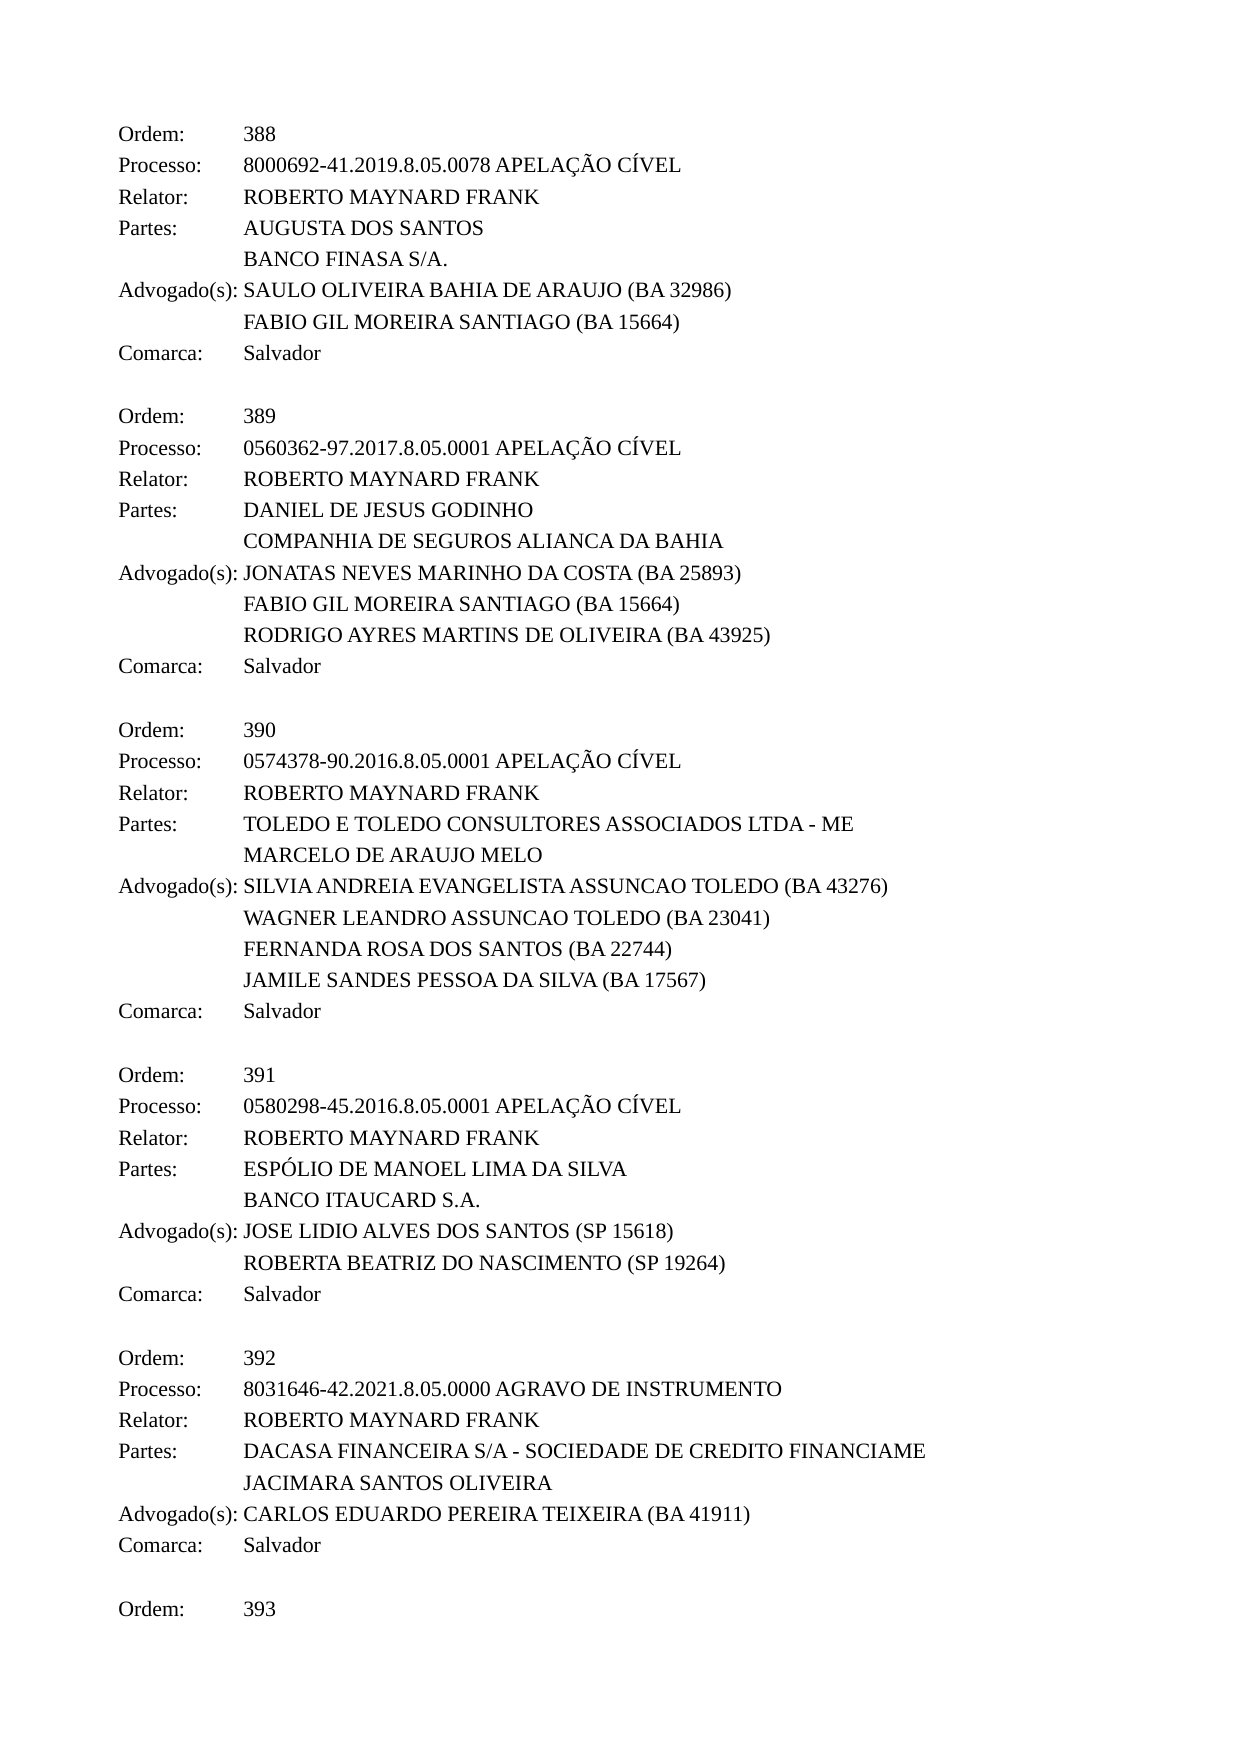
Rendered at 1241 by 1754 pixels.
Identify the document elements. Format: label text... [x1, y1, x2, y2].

table_cell BANCO FINASA S/A. [243, 243, 1240, 274]
table_cell RODRIGO AYRES MARTINS DE OLIVEIRA (BA 43925) [243, 619, 1240, 651]
table_cell DACASA FINANCEIRA S/A - SOCIEDADE DE CREDITO FINANCIAME [243, 1435, 1240, 1466]
table_cell Relator: [118, 181, 243, 212]
table_cell BANCO ITAUCARD S.A. [243, 1184, 1240, 1215]
table_cell Partes: [118, 1153, 243, 1184]
table_cell ROBERTO MAYNARD FRANK [243, 463, 1240, 494]
table_cell 0560362-97.2017.8.05.0001 APELAÇÃO CÍVEL [243, 432, 1240, 463]
table_header Ordem: [118, 1341, 243, 1373]
table_cell Relator: [118, 777, 243, 808]
table_cell [118, 1247, 243, 1278]
table_cell TOLEDO E TOLEDO CONSULTORES ASSOCIADOS LTDA - ME [243, 808, 1240, 839]
table_header 390 [243, 714, 1240, 745]
table_cell Salvador [243, 651, 1240, 682]
table_cell Partes: [118, 808, 243, 839]
table_cell Comarca: [118, 995, 243, 1027]
table_cell JAMILE SANDES PESSOA DA SILVA (BA 17567) [243, 964, 1240, 995]
table_cell JONATAS NEVES MARINHO DA COSTA (BA 25893) [243, 557, 1240, 588]
table_cell ROBERTA BEATRIZ DO NASCIMENTO (SP 19264) [243, 1247, 1240, 1278]
table_cell DANIEL DE JESUS GODINHO [243, 494, 1240, 526]
table_cell Processo: [118, 745, 243, 777]
table_cell 8000692-41.2019.8.05.0078 APELAÇÃO CÍVEL [243, 149, 1240, 181]
table_cell Partes: [118, 212, 243, 243]
table_cell Salvador [243, 337, 1240, 368]
table_header Ordem: [118, 118, 243, 149]
table_cell Advogado(s): [118, 1498, 243, 1529]
table_header 393 [243, 1593, 1240, 1624]
table_cell Partes: [118, 1435, 243, 1466]
table_cell CARLOS EDUARDO PEREIRA TEIXEIRA (BA 41911) [243, 1498, 1240, 1529]
table_cell [118, 619, 243, 651]
table_cell [118, 1466, 243, 1498]
table_cell [118, 243, 243, 274]
table_cell FABIO GIL MOREIRA SANTIAGO (BA 15664) [243, 588, 1240, 619]
table_cell [118, 1184, 243, 1215]
table_cell Relator: [118, 1404, 243, 1435]
table_cell Advogado(s): [118, 274, 243, 306]
table_cell Comarca: [118, 651, 243, 682]
table_cell SILVIA ANDREIA EVANGELISTA ASSUNCAO TOLEDO (BA 43276) [243, 870, 1240, 902]
table_header 392 [243, 1341, 1240, 1373]
table_cell [118, 902, 243, 933]
table_cell [118, 306, 243, 337]
table_cell Processo: [118, 432, 243, 463]
table_cell Processo: [118, 1090, 243, 1122]
table_cell Salvador [243, 995, 1240, 1027]
table_cell AUGUSTA DOS SANTOS [243, 212, 1240, 243]
table_cell Relator: [118, 1122, 243, 1153]
table_cell Processo: [118, 149, 243, 181]
table_cell Salvador [243, 1529, 1240, 1560]
table_cell Relator: [118, 463, 243, 494]
table_header Ordem: [118, 401, 243, 432]
table_cell Advogado(s): [118, 557, 243, 588]
table_cell FABIO GIL MOREIRA SANTIAGO (BA 15664) [243, 306, 1240, 337]
table_cell FERNANDA ROSA DOS SANTOS (BA 22744) [243, 933, 1240, 964]
table_cell ROBERTO MAYNARD FRANK [243, 1122, 1240, 1153]
table_cell Comarca: [118, 1278, 243, 1309]
table_cell [118, 526, 243, 557]
table_cell 0574378-90.2016.8.05.0001 APELAÇÃO CÍVEL [243, 745, 1240, 777]
table_cell SAULO OLIVEIRA BAHIA DE ARAUJO (BA 32986) [243, 274, 1240, 306]
table_cell COMPANHIA DE SEGUROS ALIANCA DA BAHIA [243, 526, 1240, 557]
table_cell Advogado(s): [118, 1215, 243, 1247]
table_cell [118, 964, 243, 995]
table_header 388 [243, 118, 1240, 149]
table_cell [118, 588, 243, 619]
table_cell 8031646-42.2021.8.05.0000 AGRAVO DE INSTRUMENTO [243, 1373, 1240, 1404]
table_cell 0580298-45.2016.8.05.0001 APELAÇÃO CÍVEL [243, 1090, 1240, 1122]
table_cell Comarca: [118, 1529, 243, 1560]
table_cell [118, 933, 243, 964]
table_cell Comarca: [118, 337, 243, 368]
table_cell Partes: [118, 494, 243, 526]
table_cell ROBERTO MAYNARD FRANK [243, 777, 1240, 808]
table_cell Salvador [243, 1278, 1240, 1309]
table_cell JOSE LIDIO ALVES DOS SANTOS (SP 15618) [243, 1215, 1240, 1247]
table_cell WAGNER LEANDRO ASSUNCAO TOLEDO (BA 23041) [243, 902, 1240, 933]
table_header Ordem: [118, 1059, 243, 1090]
table_header Ordem: [118, 714, 243, 745]
table_cell ESPÓLIO DE MANOEL LIMA DA SILVA [243, 1153, 1240, 1184]
table_header 389 [243, 401, 1240, 432]
table_header Ordem: [118, 1593, 243, 1624]
table_cell [118, 839, 243, 870]
table_cell ROBERTO MAYNARD FRANK [243, 1404, 1240, 1435]
table_cell Processo: [118, 1373, 243, 1404]
table_cell JACIMARA SANTOS OLIVEIRA [243, 1466, 1240, 1498]
table_cell ROBERTO MAYNARD FRANK [243, 181, 1240, 212]
table_header 391 [243, 1059, 1240, 1090]
table_cell Advogado(s): [118, 870, 243, 902]
table_cell MARCELO DE ARAUJO MELO [243, 839, 1240, 870]
